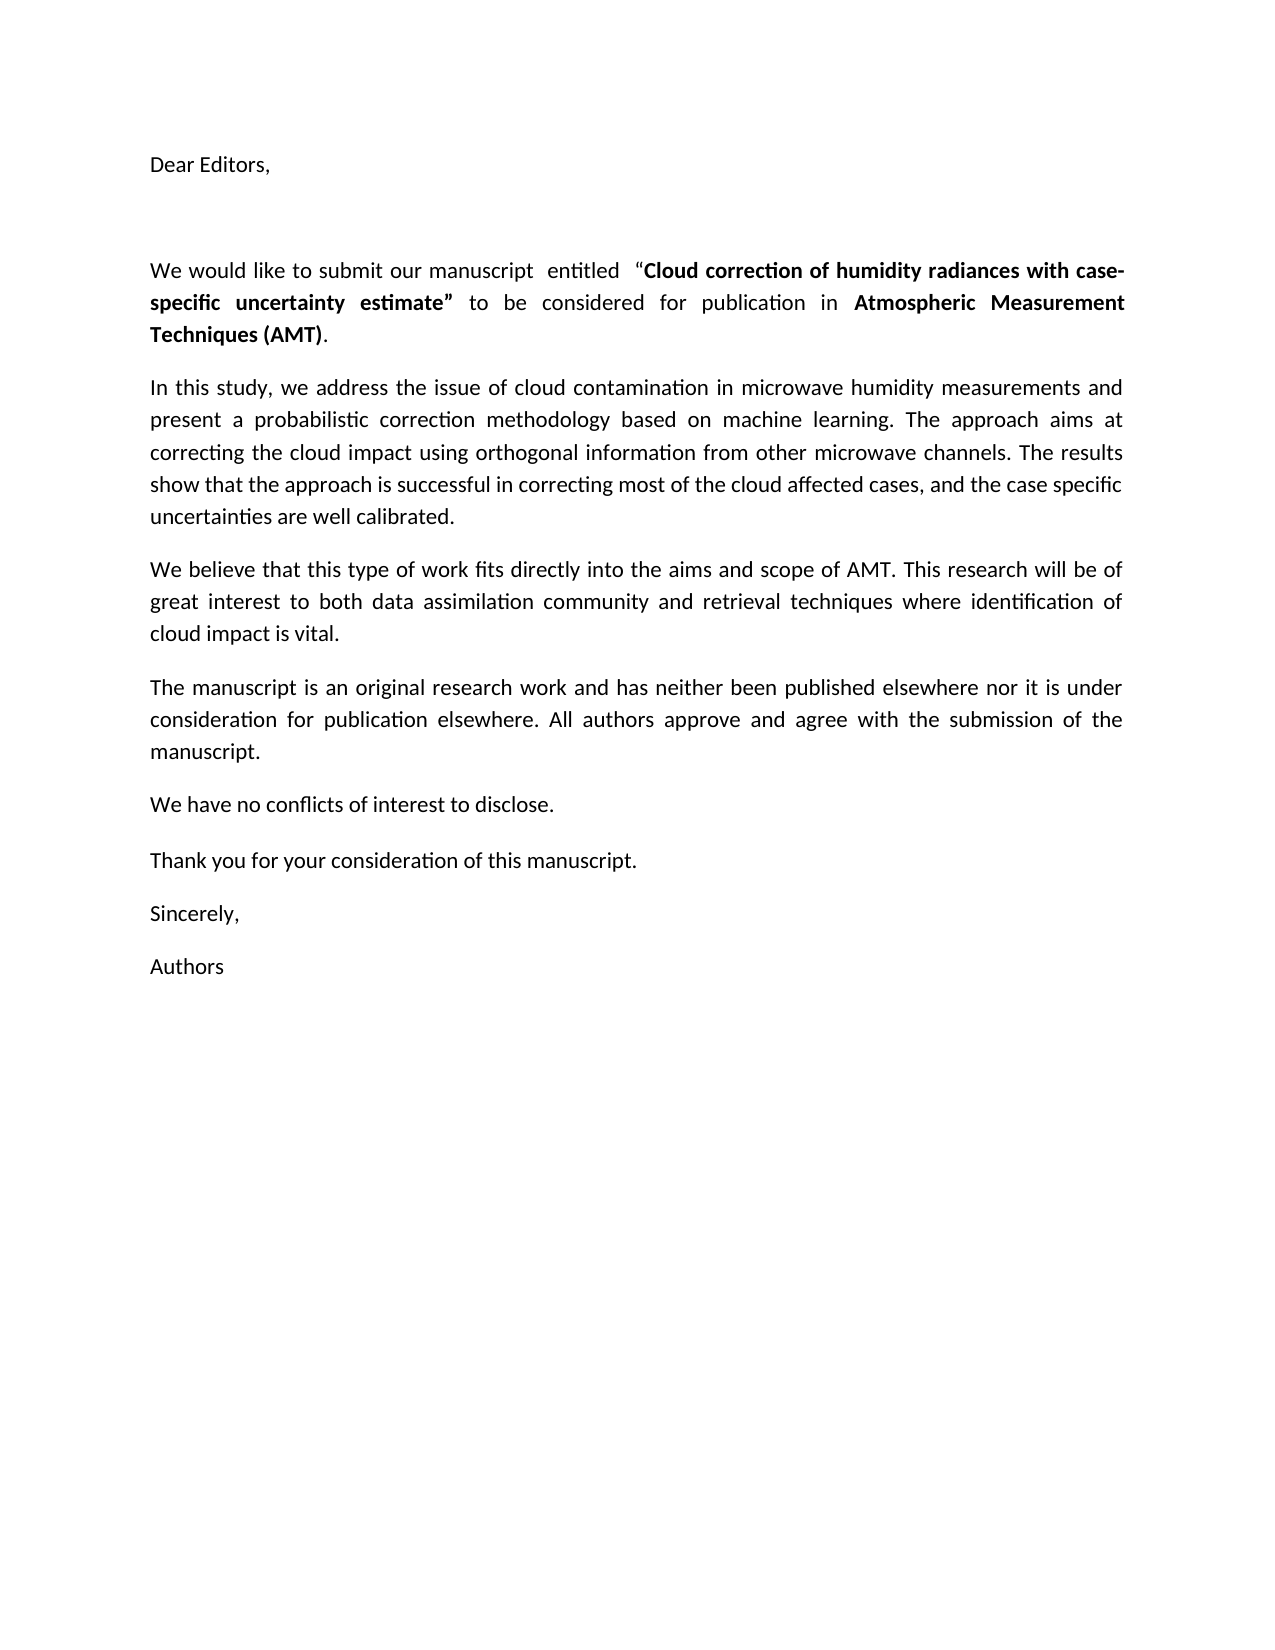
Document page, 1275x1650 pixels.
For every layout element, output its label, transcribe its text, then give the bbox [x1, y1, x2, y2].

text The manuscript is an original research work and has neither been published elsewhere nor it is under consideration for publication elsewhere. All authors approve and agree with the submission of the manuscript. [150, 673, 1125, 765]
text Dear Editors, [150, 150, 1125, 178]
text In this study, we address the issue of cloud contamination in microwave humidity measurements and present a probabilistic correction methodology based on machine learning. The approach aims at correcting the cloud impact using orthogonal information from other microwave channels. The results show that the approach is successful in correcting most of the cloud affected cases, and the case specific uncertainties are well calibrated. [150, 373, 1125, 530]
text Authors [150, 952, 1125, 980]
text Sincerely, [150, 899, 1125, 927]
text We believe that this type of work fits directly into the aims and scope of AMT. This research will be of great interest to both data assimilation community and retrieval techniques where identification of cloud impact is vital. [150, 555, 1125, 648]
text We would like to submit our manuscript entitled “Cloud correction of humidity radiances with case-specific uncertainty estimate” to be considered for publication in Atmospheric Measurement Techniques (AMT). [150, 256, 1125, 348]
text Thank you for your consideration of this manuscript. [150, 846, 1125, 874]
text We have no conflicts of interest to disclose. [150, 790, 1125, 818]
